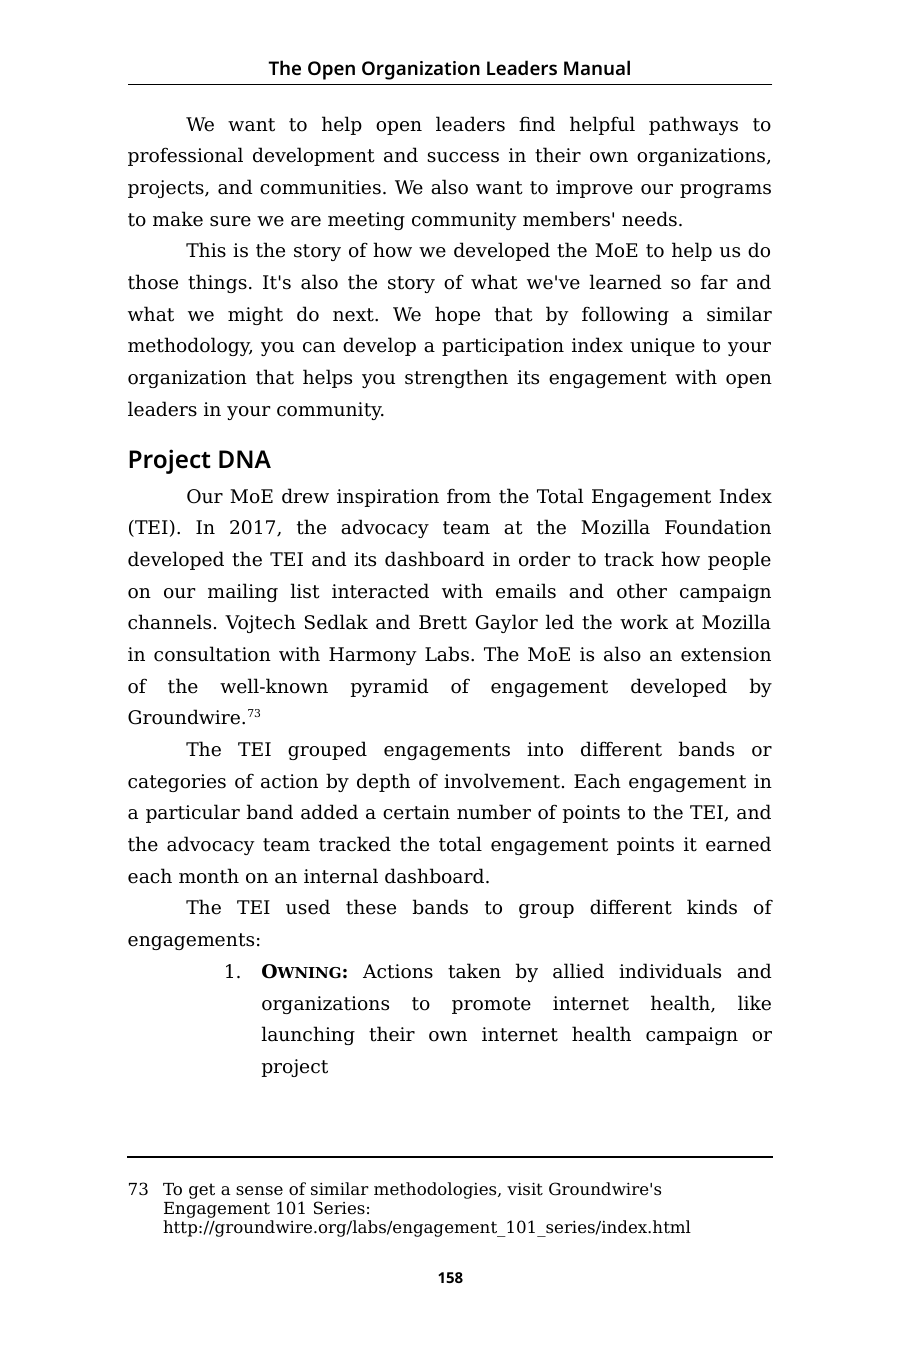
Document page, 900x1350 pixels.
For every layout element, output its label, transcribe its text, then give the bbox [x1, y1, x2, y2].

list Owning: Actions taken by allied individuals and organizations to promote internet health, like launching their own internet health campaign or project [223, 961, 772, 1078]
text This is the story of how we developed the MoE to help us do those things. It's also the story of what we've learned so far and what we might do next. We hope that by following a similar methodology, you can develop a participation index unique to your organization that helps you strengthen its engagement with open leaders in your community. [127, 241, 772, 421]
text We want to help open leaders find helpful pathways to professional development and success in their own organizations, projects, and communities. We also want to improve our programs to make sure we are meeting community members' needs. [127, 114, 772, 231]
subtitle Project DNA [127, 446, 772, 474]
text Our MoE drew inspiration from the Total Engagement Index (TEI). In 2017, the advocacy team at the Mozilla Foundation developed the TEI and its dashboard in order to track how people on our mailing list interacted with emails and other campaign channels. Vojtech Sedlak and Brett Gaylor led the work at Mozilla in consultation with Harmony Labs. The MoE is also an extension of the well-known pyramid of engagement developed by Groundwire. [127, 486, 772, 729]
text The TEI grouped engagements into different bands or categories of action by depth of involvement. Each engagement in a particular band added a certain number of points to the TEI, and the advocacy team tracked the total engagement points it earned each month on an internal dashboard. [127, 739, 772, 888]
text The TEI used these bands to group different kinds of engagements: [127, 897, 772, 951]
text To get a sense of similar methodologies, visit Groundwire's Engagement 101 Series: http://groundwire.org/labs/engagement_101_series/index.html [127, 1179, 772, 1237]
